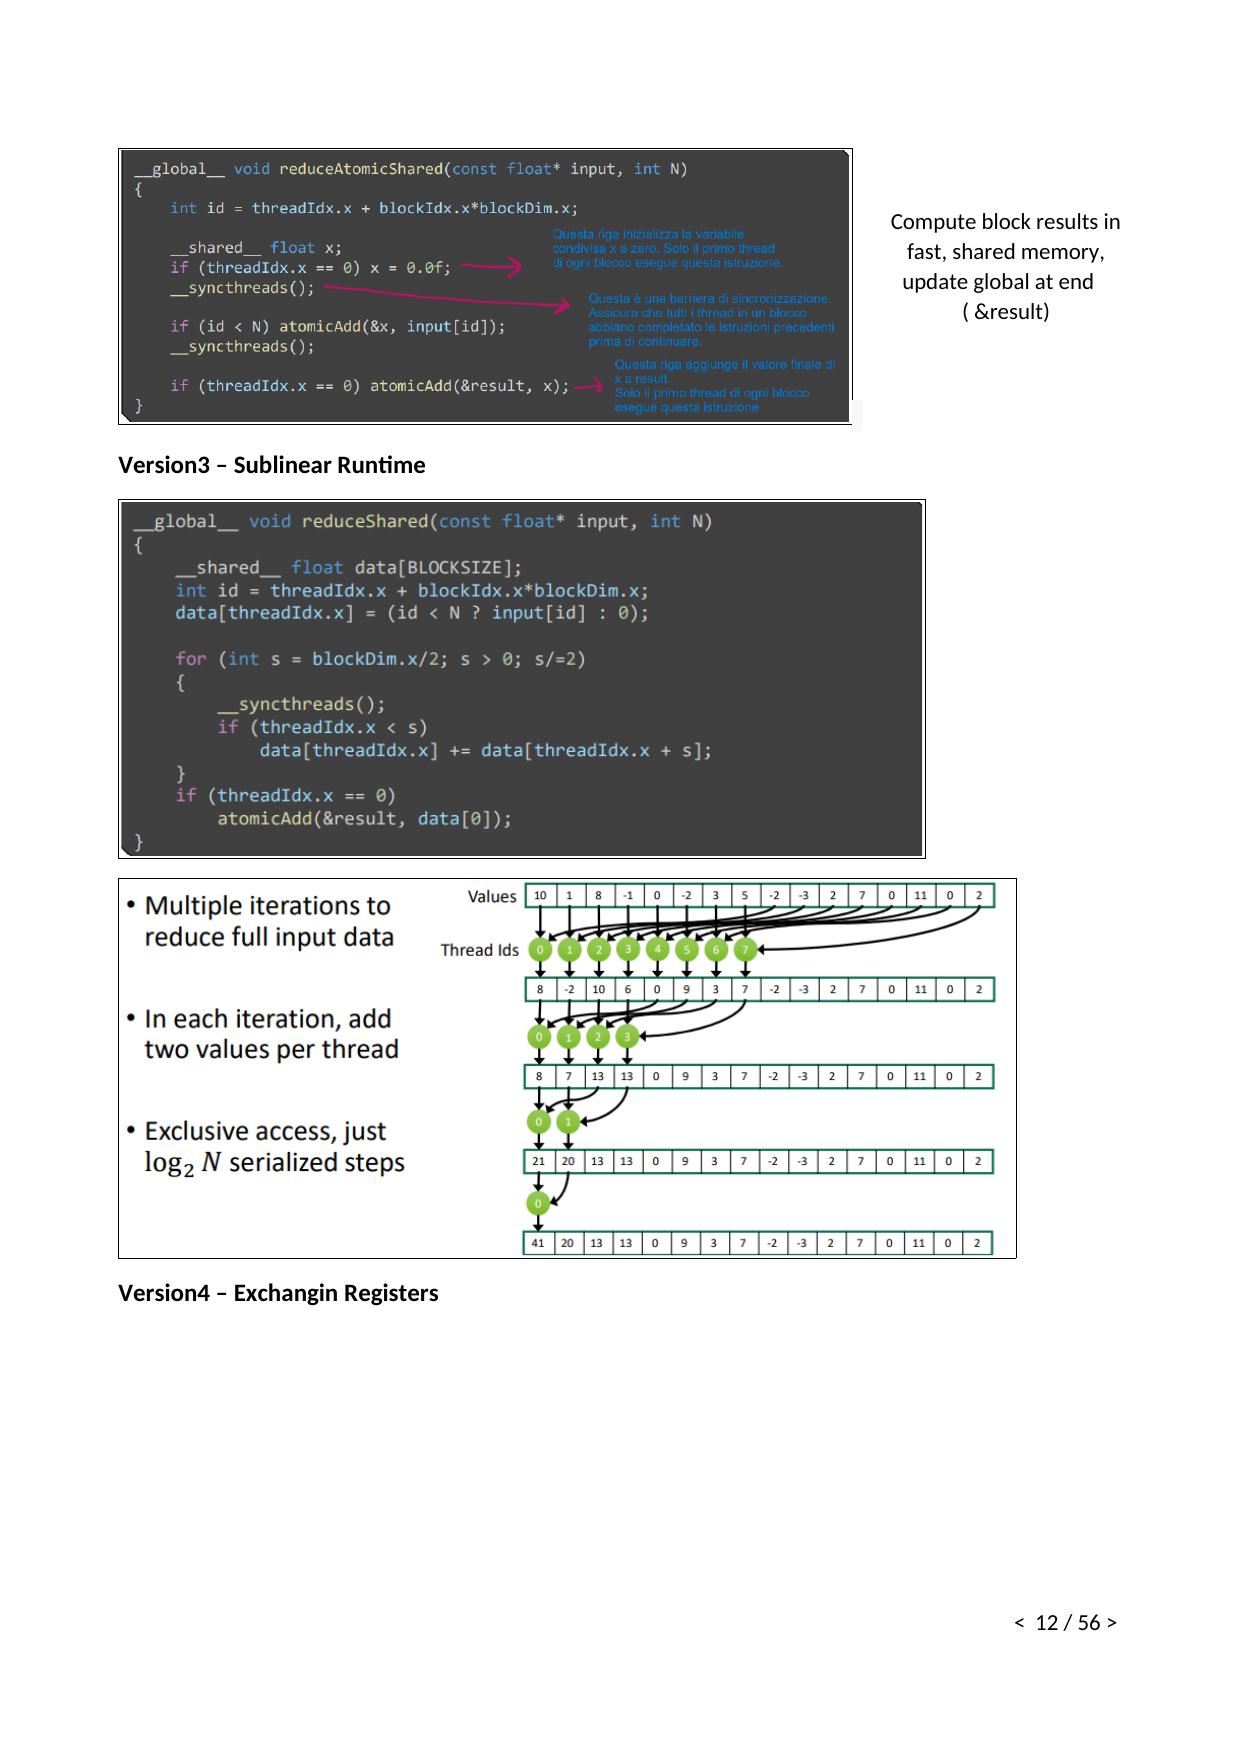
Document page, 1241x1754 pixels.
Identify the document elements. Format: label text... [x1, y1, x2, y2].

text Version4 – Exchangin Registers [118, 1277, 1122, 1308]
picture [121, 880, 1013, 1256]
picture [121, 150, 849, 422]
text Version3 – Sublinear Runtime [118, 449, 1122, 480]
picture [121, 502, 923, 856]
